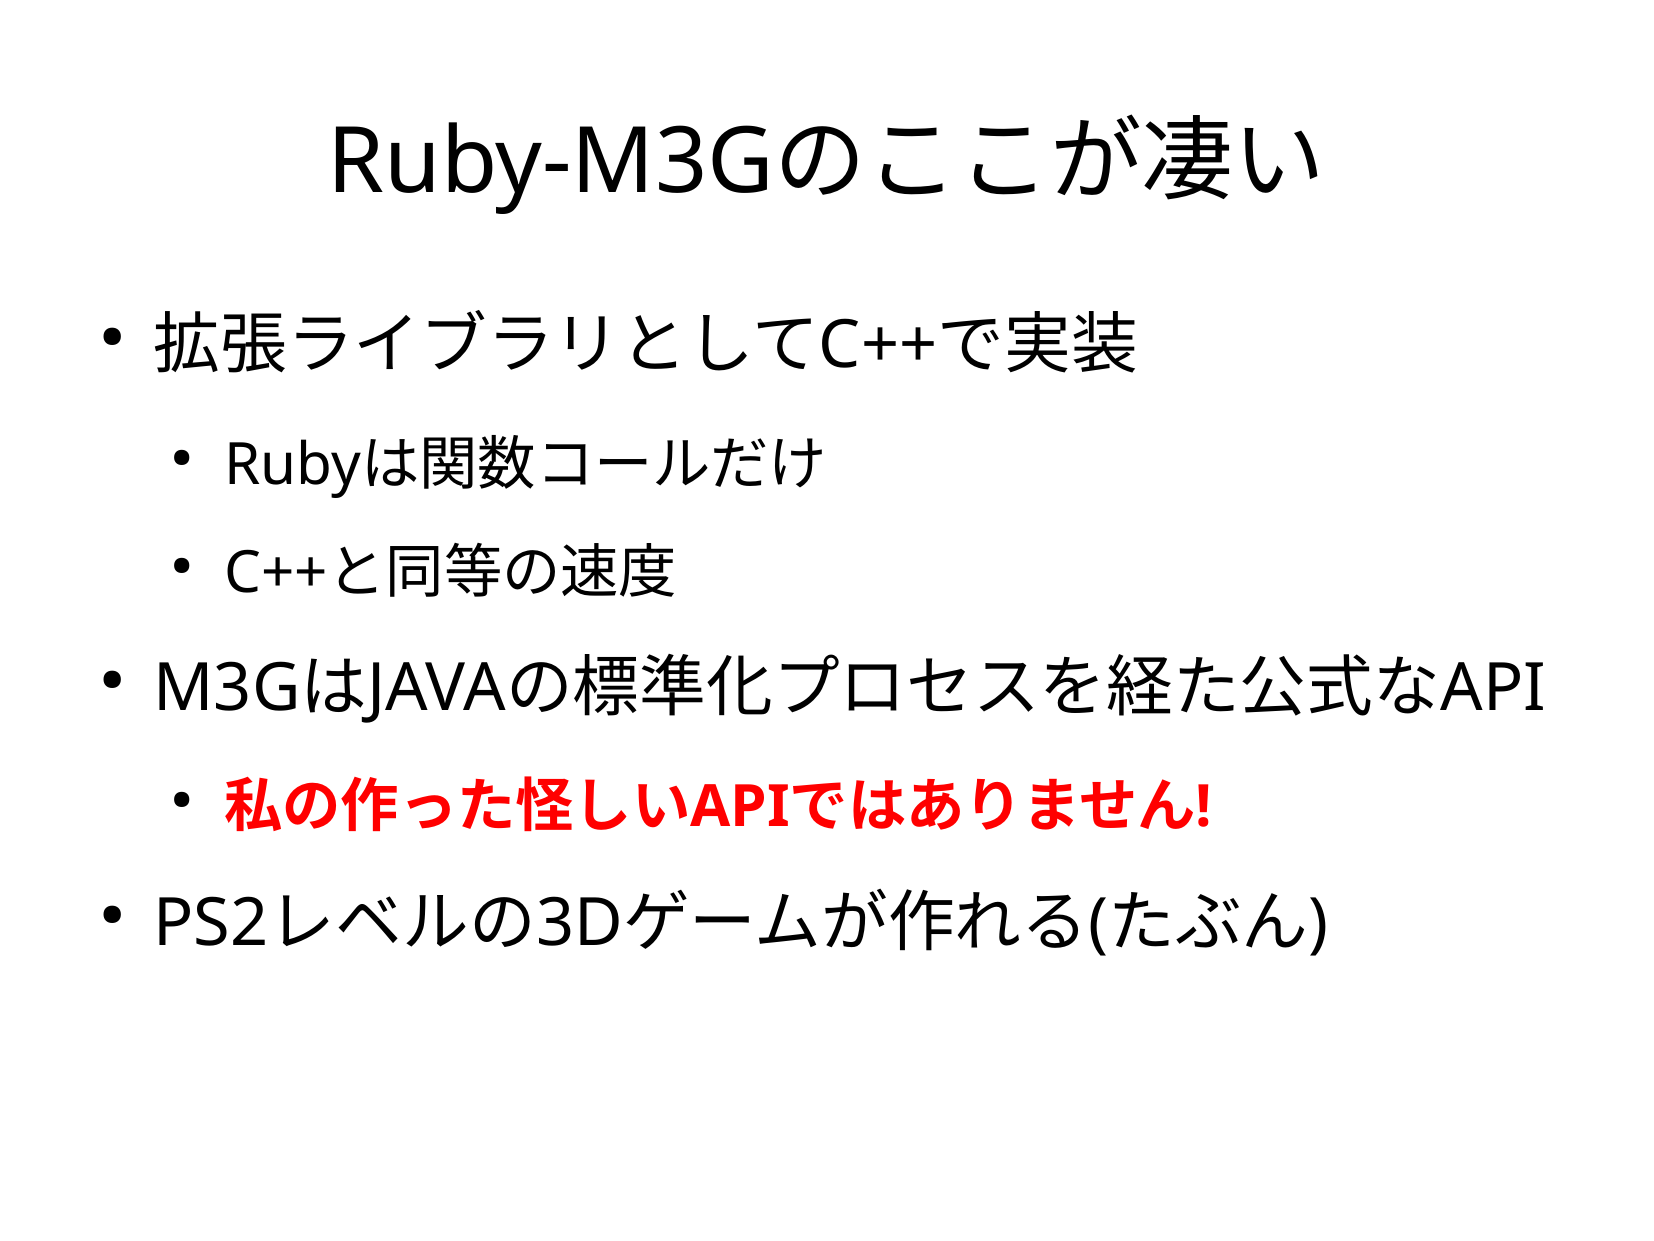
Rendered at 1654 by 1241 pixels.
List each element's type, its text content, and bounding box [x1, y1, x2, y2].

title Ruby-M3Gのここが凄い [82, 56, 1571, 250]
list 拡張ライブラリとしてC++で実装 Rubyは関数コールだけ C++と同等の速度 M3GはJAVAの標準化プロセスを経た公式なAPI 私の作った怪しいAPIではありません! PS2レベルの3Dゲームが作れる(たぶん) [82, 290, 1571, 1109]
